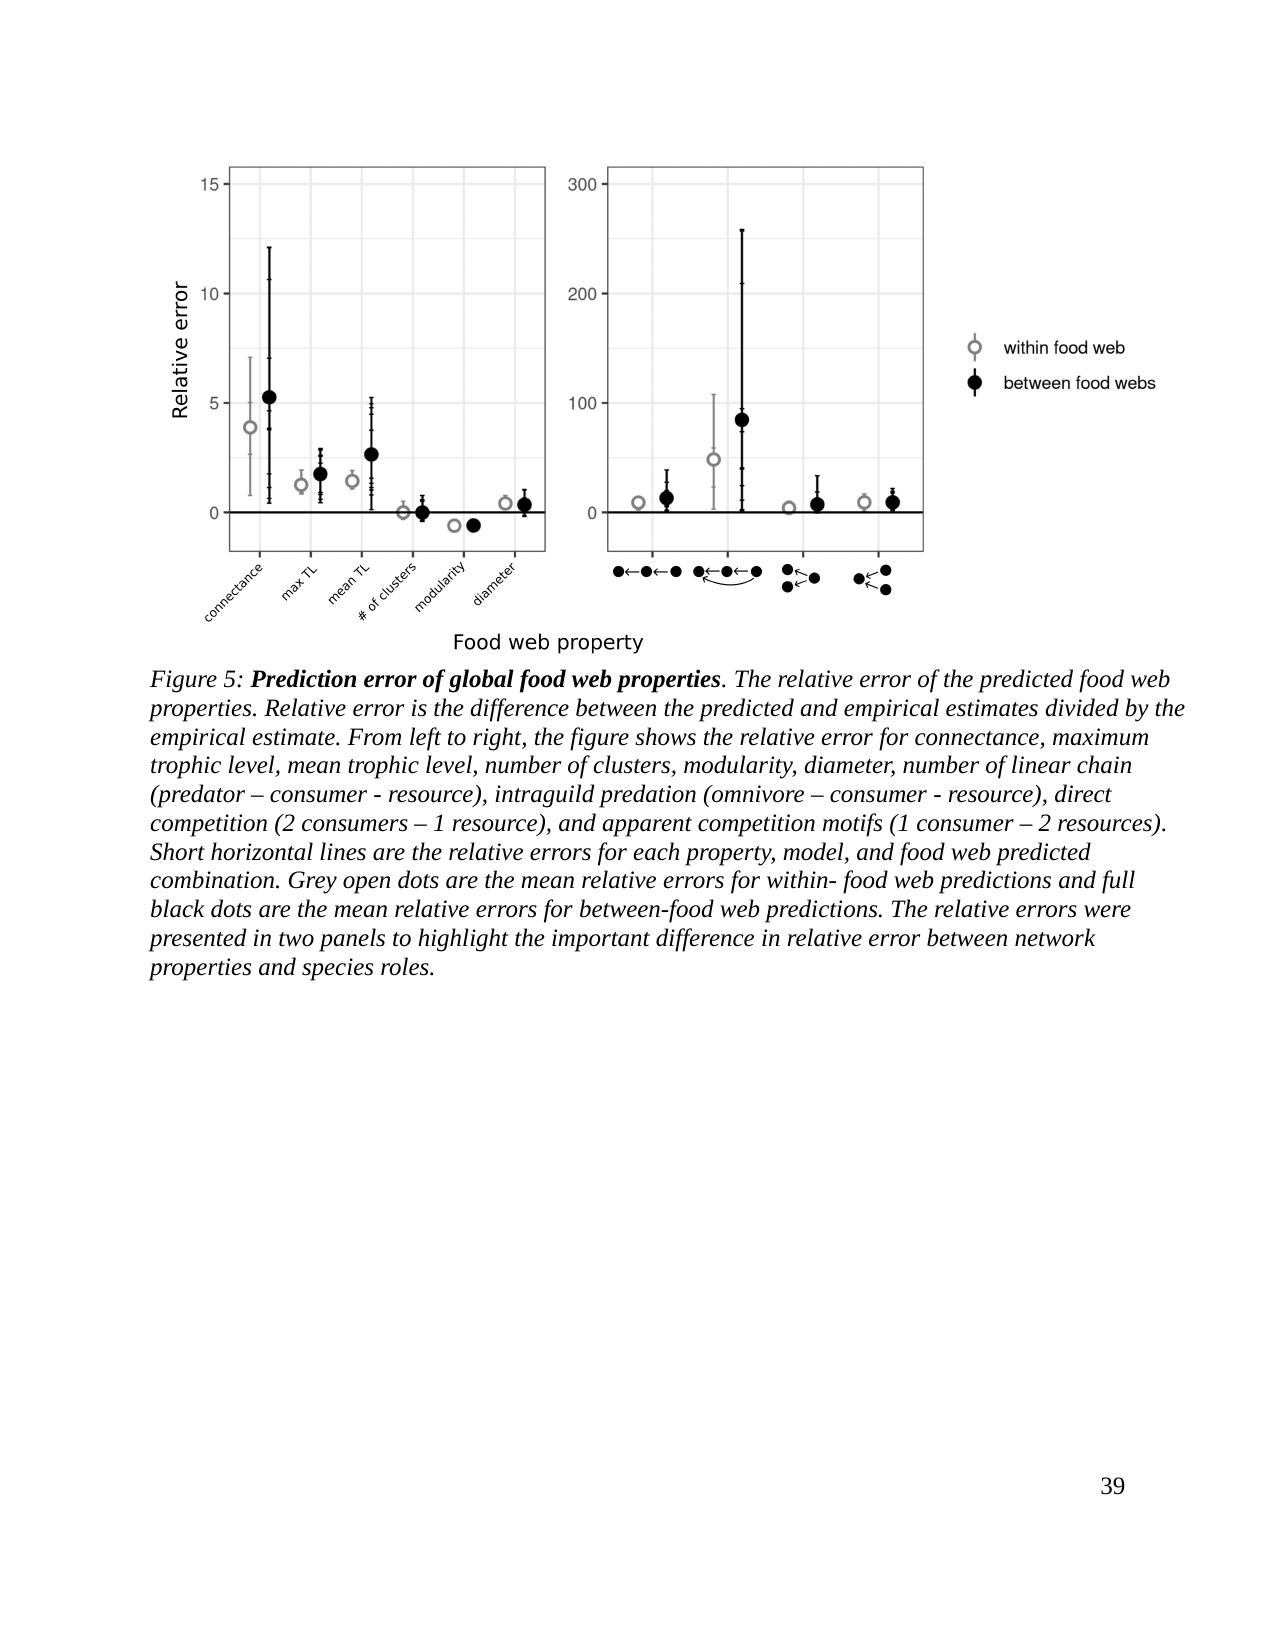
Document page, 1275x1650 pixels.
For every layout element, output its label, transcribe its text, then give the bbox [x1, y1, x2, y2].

text Figure 5: Prediction error of global food web properties. The relative error of the predicted food web properties. Relative error is the difference between the predicted and empirical estimates divided by the empirical estimate. From left to right, the figure shows the relative error for connectance, maximum trophic level, mean trophic level, number of clusters, modularity, diameter, number of linear chain (predator – consumer - resource), intraguild predation (omnivore – consumer - resource), direct competition (2 consumers – 1 resource), and apparent competition motifs (1 consumer – 2 resources). Short horizontal lines are the relative errors for each property, model, and food web predicted combination. Grey open dots are the mean relative errors for within- food web predictions and full black dots are the mean relative errors for between-food web predictions. The relative errors were presented in two panels to highlight the important difference in relative error between network properties and species roles. [150, 664, 1189, 980]
picture [150, 145, 1189, 664]
